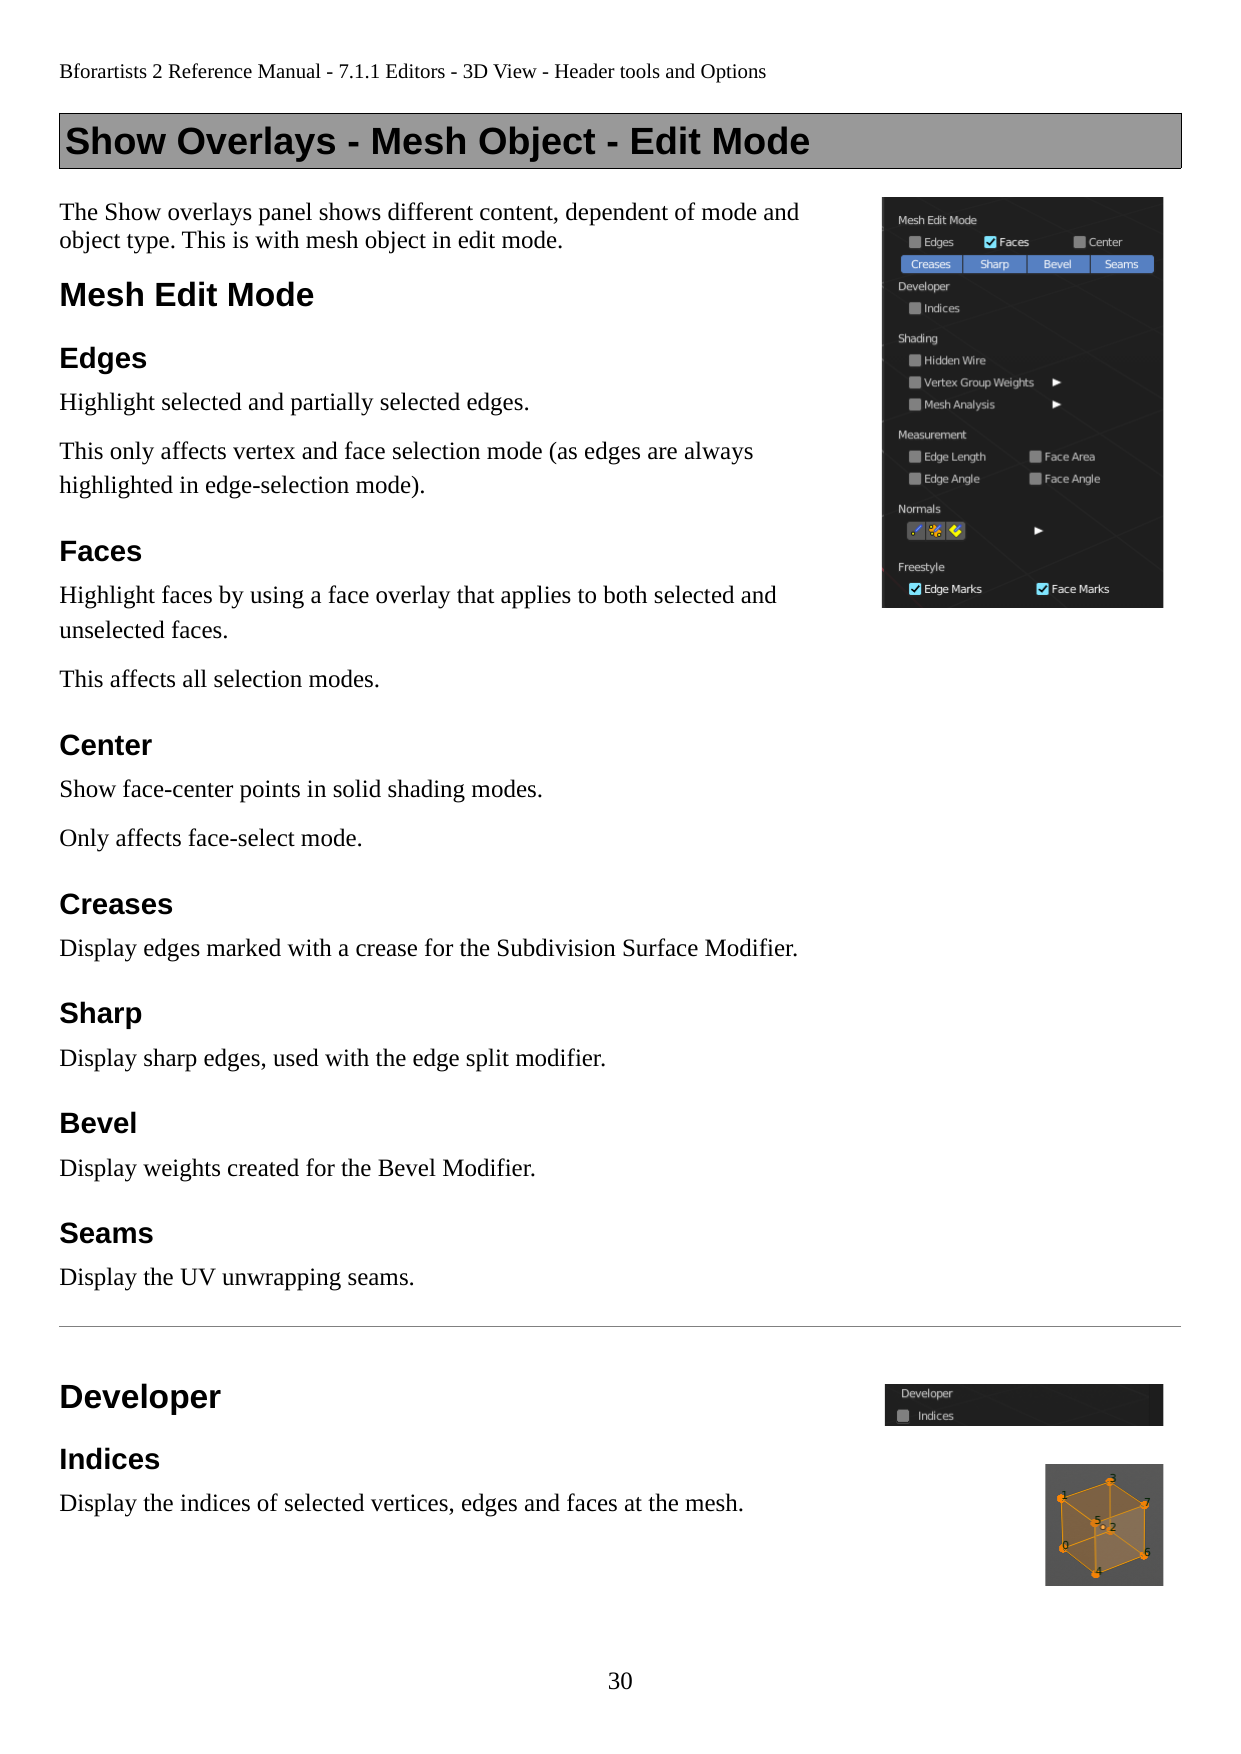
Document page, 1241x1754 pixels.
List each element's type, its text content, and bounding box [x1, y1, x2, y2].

text Display the indices of selected vertices, edges and faces at the mesh. [59, 1488, 1045, 1517]
picture [1045, 1464, 1164, 1586]
text This only affects vertex and face selection mode (as edges are always highlighted in edge-selection mode). [59, 436, 881, 499]
text Highlight faces by using a face overlay that applies to both selected and unselected faces. [59, 580, 1181, 644]
subtitle Mesh Edit Mode [59, 275, 881, 314]
subtitle Creases [59, 887, 1181, 920]
subtitle Developer [59, 1377, 1181, 1415]
subtitle [1164, 341, 1181, 374]
text The Show overlays panel shows different content, dependent of mode and object type. This is with mesh object in edit mode. [59, 197, 881, 254]
subtitle [1164, 275, 1181, 314]
subtitle Faces [59, 534, 881, 568]
subtitle Edges [59, 341, 881, 374]
text Display edges marked with a crease for the Subdivision Surface Modifier. [59, 933, 1181, 962]
subtitle [1164, 534, 1181, 568]
text This affects all selection modes. [59, 664, 1181, 693]
picture [881, 197, 1164, 608]
text Display the UV unwrapping seams. [59, 1262, 1181, 1291]
text Only affects face-select mode. [59, 823, 1181, 852]
text Display weights created for the Bevel Modifier. [59, 1153, 1181, 1181]
subtitle Indices [59, 1442, 1181, 1476]
subtitle Sharp [59, 996, 1181, 1030]
subtitle Seams [59, 1216, 1181, 1250]
table_header Show Overlays - Mesh Object - Edit Mode [60, 114, 1181, 168]
subtitle Bevel [59, 1106, 1181, 1140]
text Show face-center points in solid shading modes. [59, 774, 1181, 803]
text Highlight selected and partially selected edges. [59, 387, 881, 416]
subtitle Center [59, 728, 1181, 761]
text Display sharp edges, used with the edge split modifier. [59, 1043, 1181, 1071]
